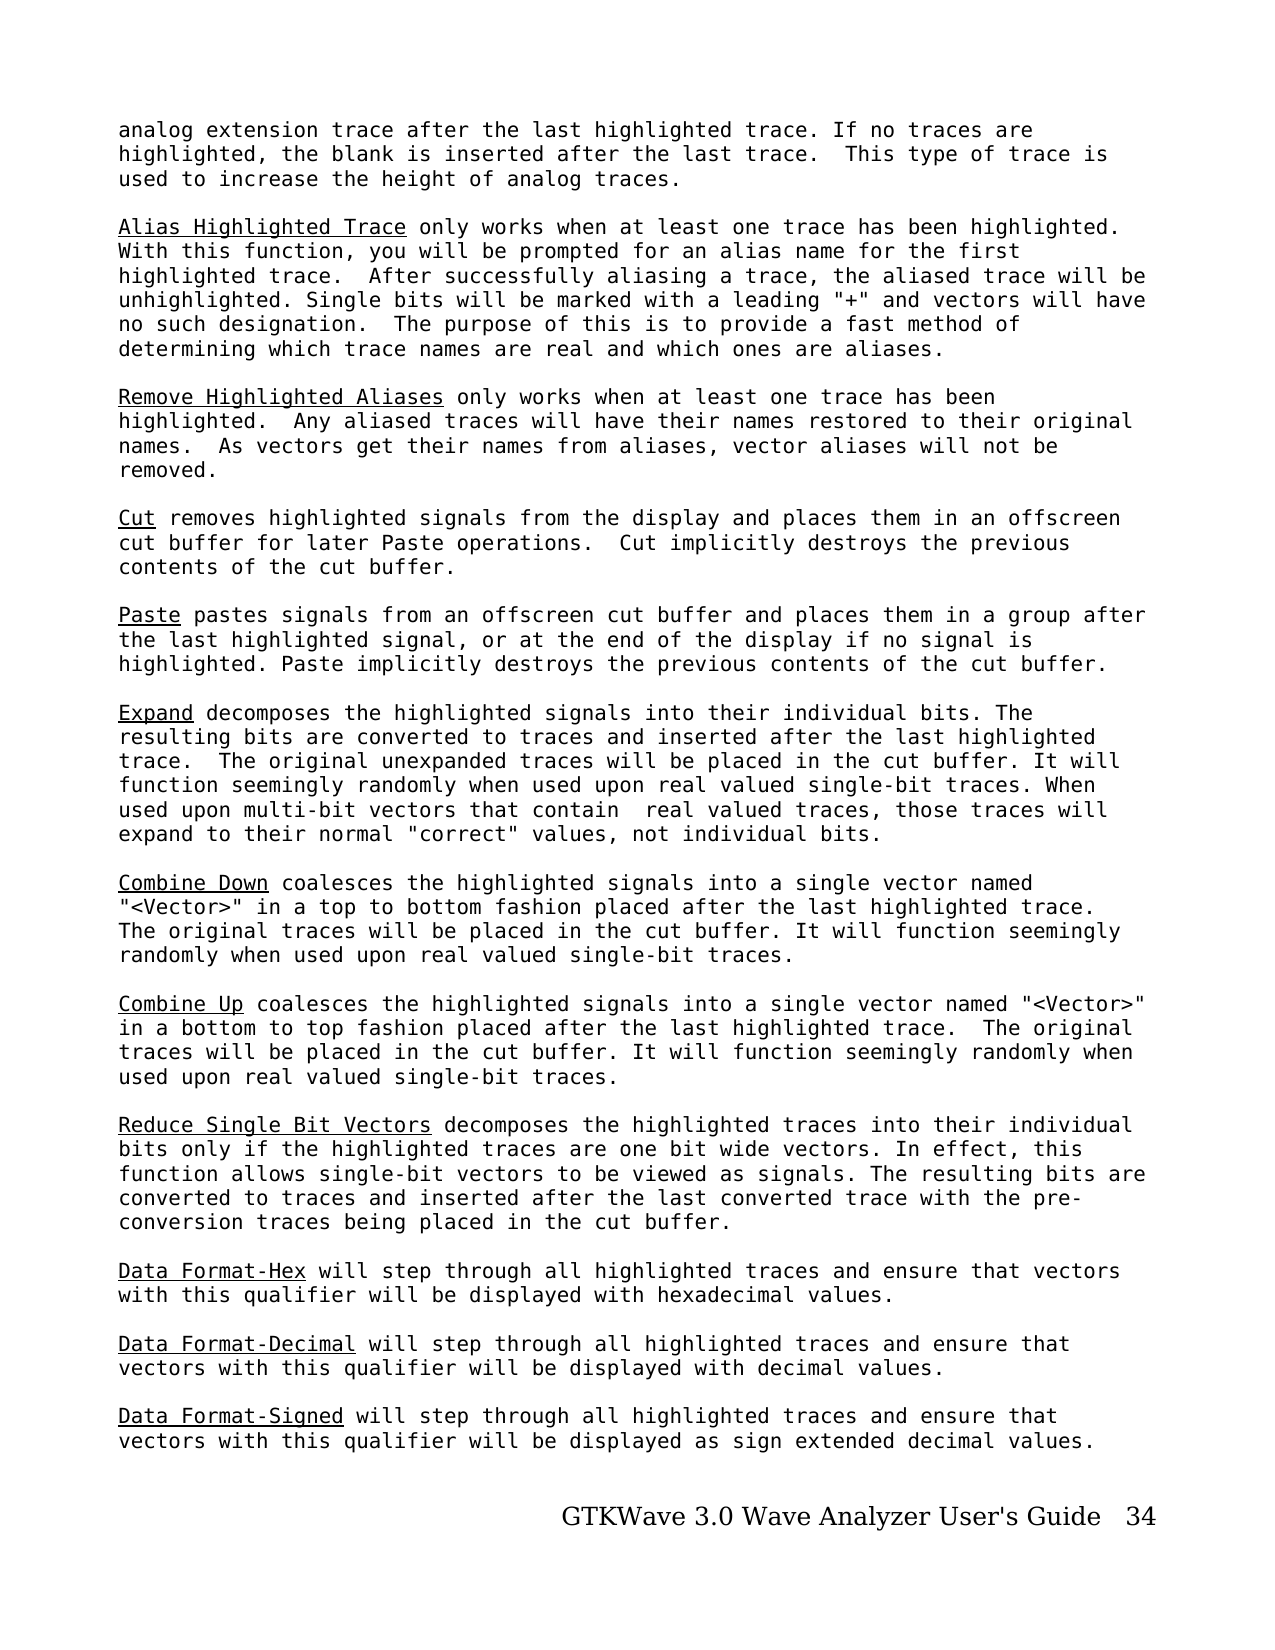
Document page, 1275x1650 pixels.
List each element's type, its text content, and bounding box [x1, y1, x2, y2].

text Combine Up coalesces the highlighted signals into a single vector named "<Vector>" in a bottom to top fashion placed after the last highlighted trace. The original traces will be placed in the cut buffer. It will function seemingly randomly when used upon real valued single-bit traces. [118, 992, 1157, 1089]
text Data Format-Hex will step through all highlighted traces and ensure that vectors with this qualifier will be displayed with hexadecimal values. [118, 1259, 1157, 1307]
text Combine Down coalesces the highlighted signals into a single vector named "<Vector>" in a top to bottom fashion placed after the last highlighted trace. The original traces will be placed in the cut buffer. It will function seemingly randomly when used upon real valued single-bit traces. [118, 871, 1157, 968]
text Alias Highlighted Trace only works when at least one trace has been highlighted. With this function, you will be prompted for an alias name for the first highlighted trace. After successfully aliasing a trace, the aliased trace will be unhighlighted. Single bits will be marked with a leading "+" and vectors will have no such designation. The purpose of this is to provide a fast method of determining which trace names are real and which ones are aliases. [118, 215, 1157, 361]
text Paste pastes signals from an offscreen cut buffer and places them in a group after the last highlighted signal, or at the end of the display if no signal is highlighted. Paste implicitly destroys the previous contents of the cut buffer. [118, 603, 1157, 676]
text Data Format-Signed will step through all highlighted traces and ensure that vectors with this qualifier will be displayed as sign extended decimal values. [118, 1404, 1157, 1453]
text Data Format-Decimal will step through all highlighted traces and ensure that vectors with this qualifier will be displayed with decimal values. [118, 1332, 1157, 1380]
text Remove Highlighted Aliases only works when at least one trace has been highlighted. Any aliased traces will have their names restored to their original names. As vectors get their names from aliases, vector aliases will not be removed. [118, 385, 1157, 482]
text analog extension trace after the last highlighted trace. If no traces are highlighted, the blank is inserted after the last trace. This type of trace is used to increase the height of analog traces. [118, 118, 1157, 191]
text Reduce Single Bit Vectors decomposes the highlighted traces into their individual bits only if the highlighted traces are one bit wide vectors. In effect, this function allows single-bit vectors to be viewed as signals. The resulting bits are converted to traces and inserted after the last converted trace with the pre-conversion traces being placed in the cut buffer. [118, 1113, 1157, 1234]
text Cut removes highlighted signals from the display and places them in an offscreen cut buffer for later Paste operations. Cut implicitly destroys the previous contents of the cut buffer. [118, 506, 1157, 579]
text Expand decomposes the highlighted signals into their individual bits. The resulting bits are converted to traces and inserted after the last highlighted trace. The original unexpanded traces will be placed in the cut buffer. It will function seemingly randomly when used upon real valued single-bit traces. When used upon multi-bit vectors that contain real valued traces, those traces will expand to their normal "correct" values, not individual bits. [118, 701, 1157, 846]
